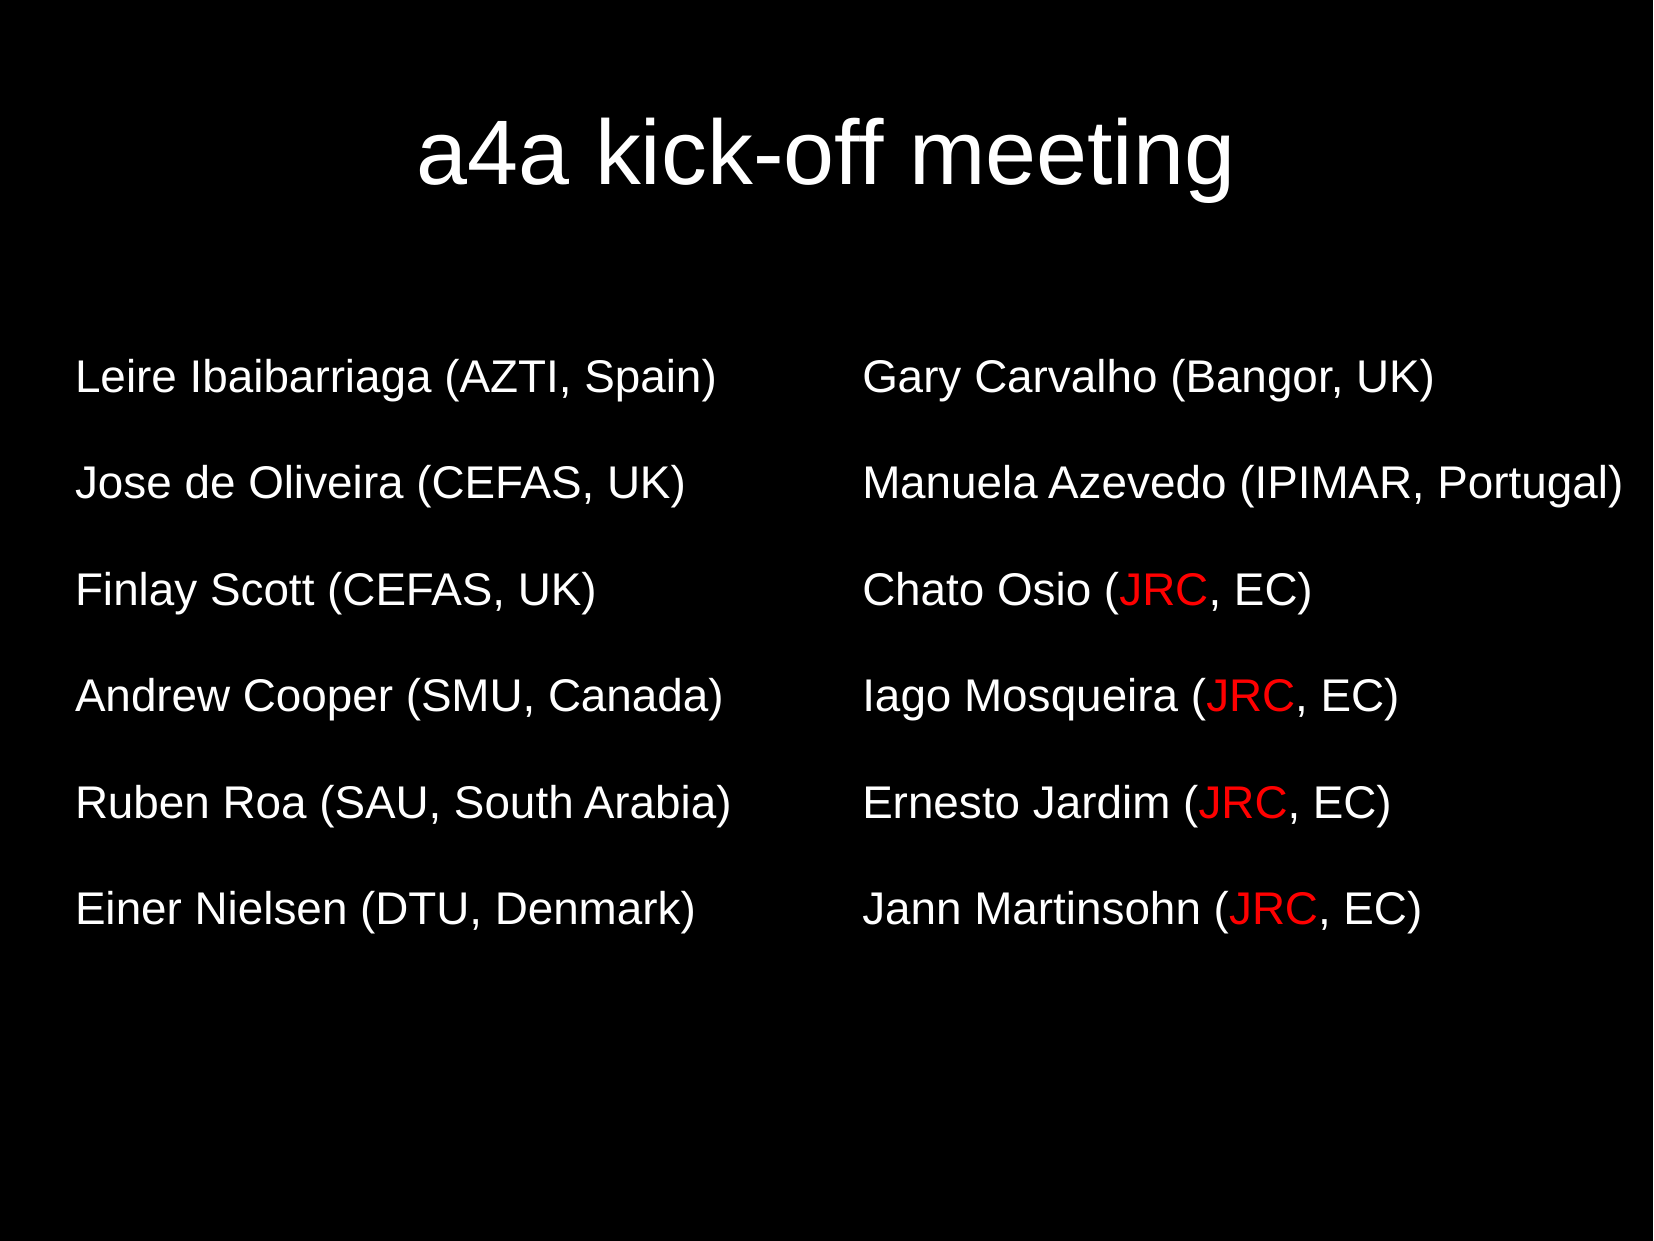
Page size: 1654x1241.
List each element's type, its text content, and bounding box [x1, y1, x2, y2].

list Leire Ibaibarriaga (AZTI, Spain) Jose de Oliveira (CEFAS, UK) Finlay Scott (CEFAS, UK) Andrew Cooper (SMU, Canada) Ruben Roa (SAU, South Arabia) Einer Nielsen (DTU, Denmark) [37, 325, 758, 1208]
title a4a kick-off meeting [82, 49, 1571, 257]
list Gary Carvalho (Bangor, UK) Manuela Azevedo (IPIMAR, Portugal) Chato Osio (JRC, EC) Iago Mosqueira (JRC, EC) Ernesto Jardim (JRC, EC) Jann Martinsohn (JRC, EC) [824, 325, 1650, 1133]
